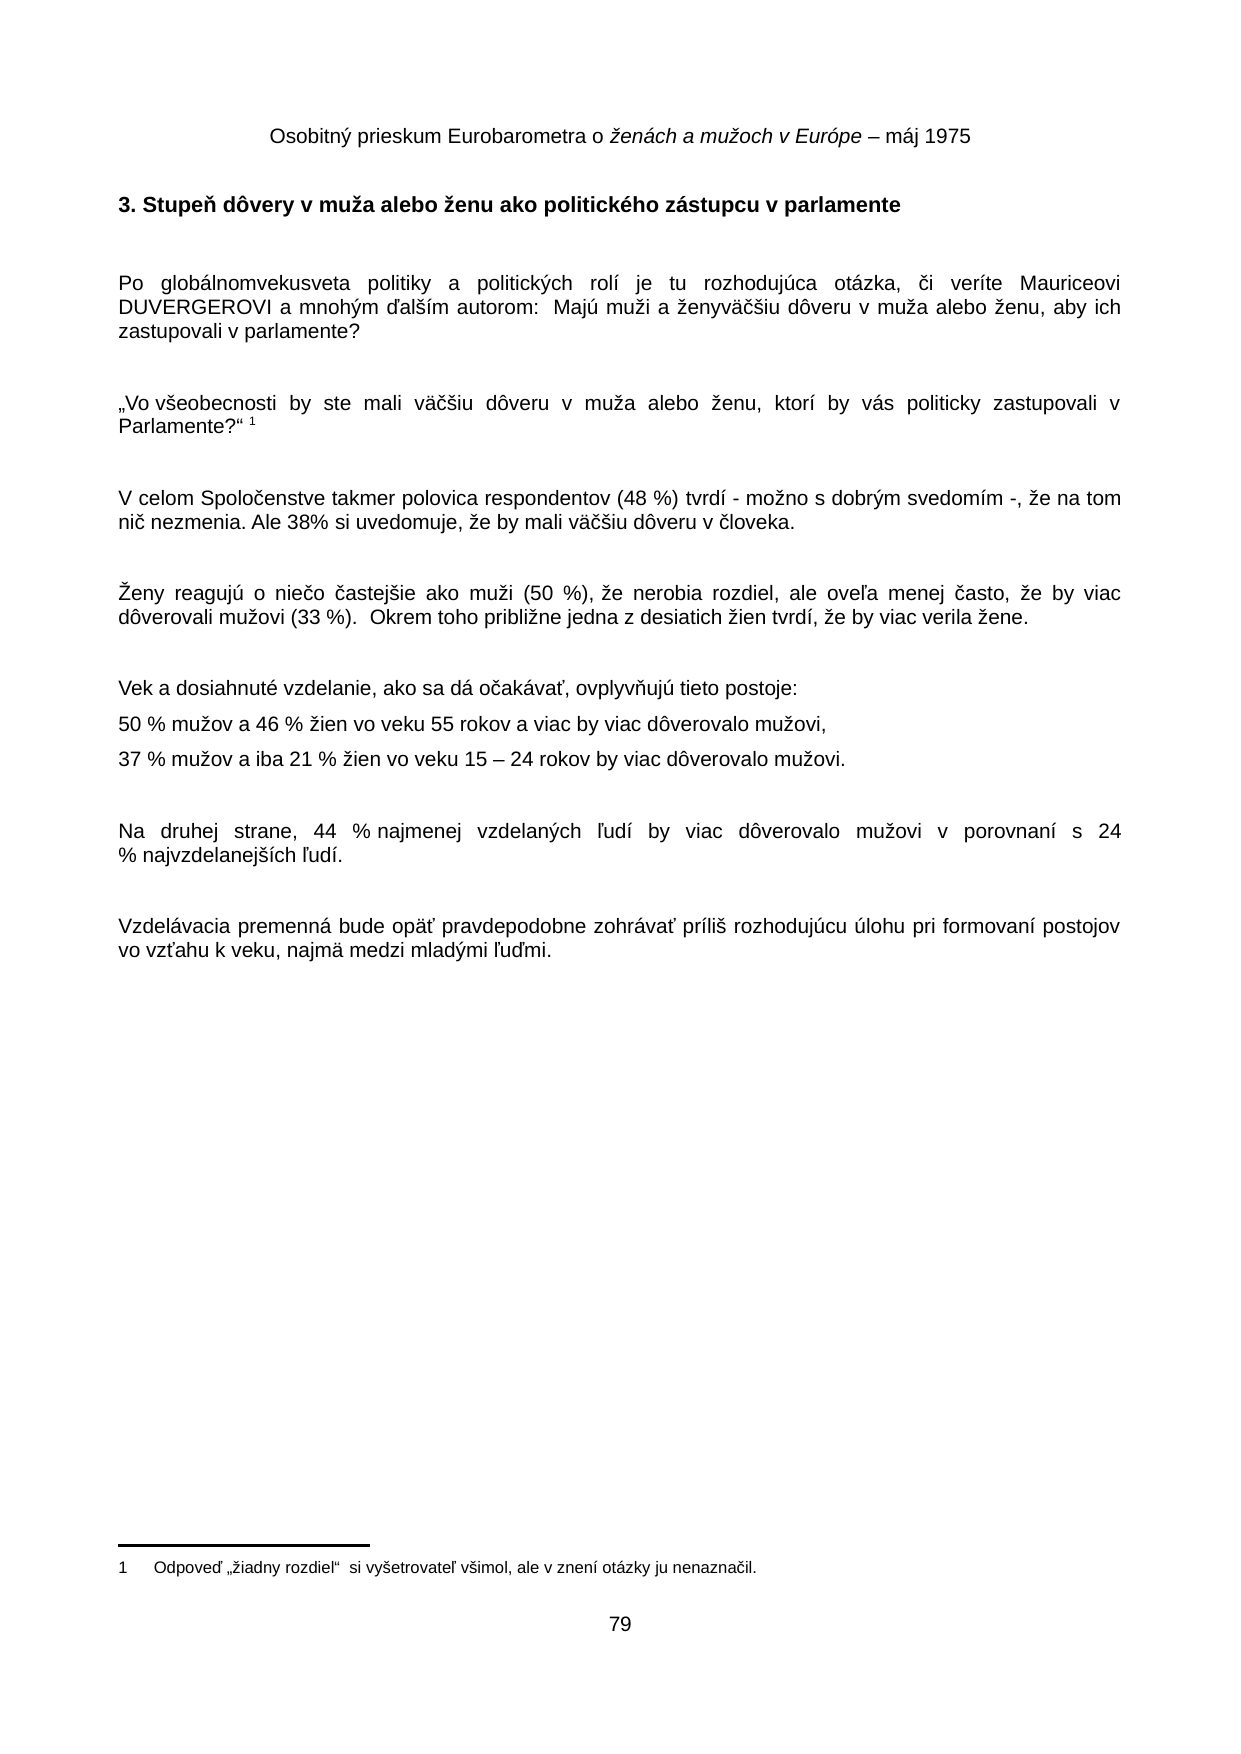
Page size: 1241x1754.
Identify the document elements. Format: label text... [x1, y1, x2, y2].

text Vzdelávacia premenná bude opäť pravdepodobne zohrávať príliš rozhodujúcu úlohu pri formovaní postojov vo vzťahu k veku, najmä medzi mladými ľuďmi. [118, 914, 1122, 962]
text „Vo všeobecnosti by ste mali väčšiu dôveru v muža alebo ženu, ktorí by vás politicky zastupovali v Parlamente?“ [118, 390, 1122, 438]
text V celom Spoločenstve takmer polovica respondentov (48 %) tvrdí - možno s dobrým svedomím -, že na tom nič nezmenia. Ale 38% si uvedomuje, že by mali väčšiu dôveru v človeka. [118, 486, 1122, 533]
text Odpoveď „žiadny rozdiel“ si vyšetrovateľ všimol, ale v znení otázky ju nenaznačil. [118, 1557, 1122, 1577]
text Ženy reagujú o niečo častejšie ako muži (50 %), že nerobia rozdiel, ale oveľa menej často, že by viac dôverovali mužovi (33 %). Okrem toho približne jedna z desiatich žien tvrdí, že by viac verila žene. [118, 581, 1122, 629]
text Po globálnomvekusveta politiky a politických rolí je tu rozhodujúca otázka, či veríte Mauriceovi DUVERGEROVI a mnohým ďalším autorom: Majú muži a ženyväčšiu dôveru v muža alebo ženu, aby ich zastupovali v parlamente? [118, 271, 1122, 343]
subtitle 3. Stupeň dôvery v muža alebo ženu ako politického zástupcu v parlamente [118, 192, 1122, 217]
text 50 % mužov a 46 % žien vo veku 55 rokov a viac by viac dôverovalo mužovi, [118, 712, 1122, 736]
text Na druhej strane, 44 % najmenej vzdelaných ľudí by viac dôverovalo mužovi v porovnaní s 24 % najvzdelanejších ľudí. [118, 818, 1122, 866]
text Vek a dosiahnuté vzdelanie, ako sa dá očakávať, ovplyvňujú tieto postoje: [118, 676, 1122, 700]
text 37 % mužov a iba 21 % žien vo veku 15 – 24 rokov by viac dôverovalo mužovi. [118, 747, 1122, 771]
